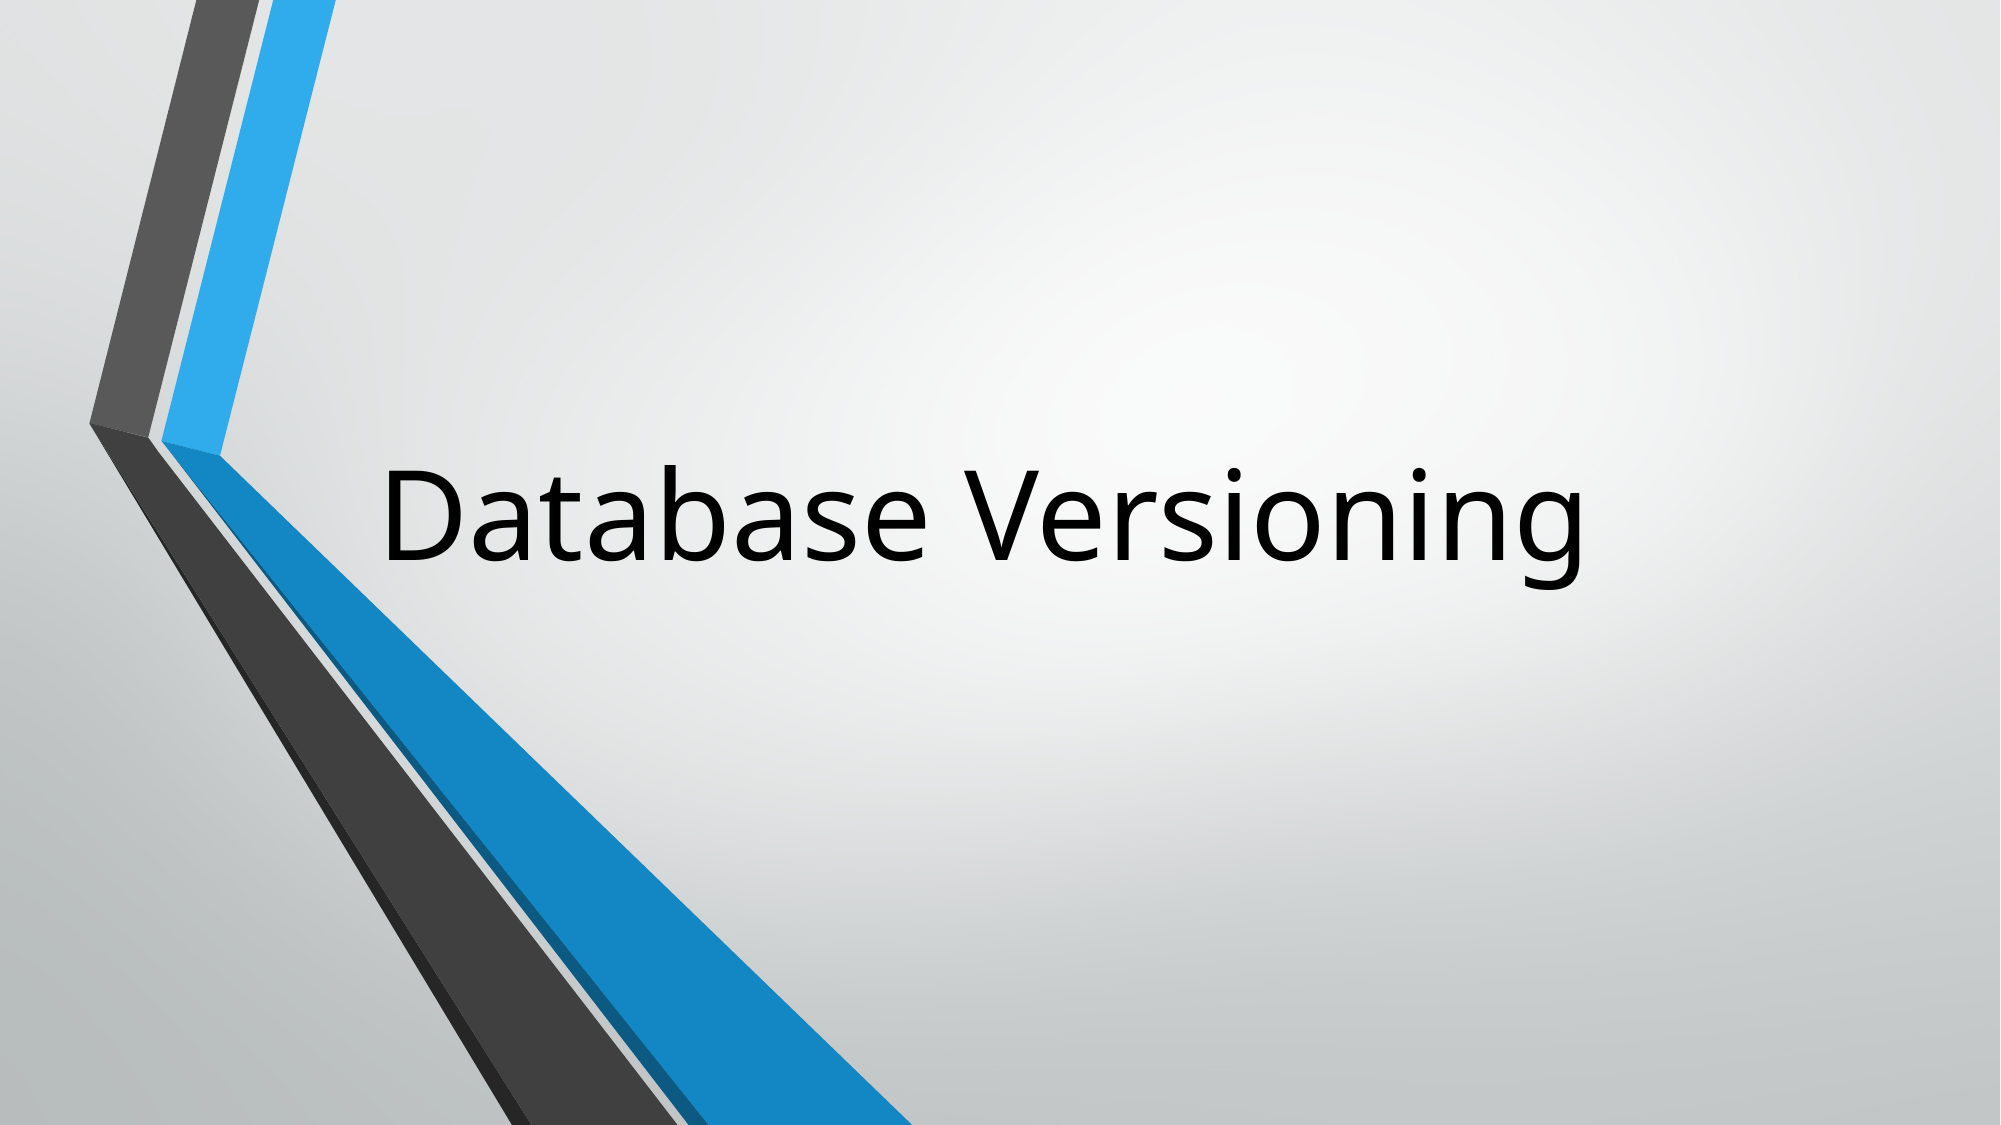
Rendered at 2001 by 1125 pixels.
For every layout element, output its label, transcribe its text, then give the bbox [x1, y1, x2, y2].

title Database Versioning [362, 346, 1638, 601]
